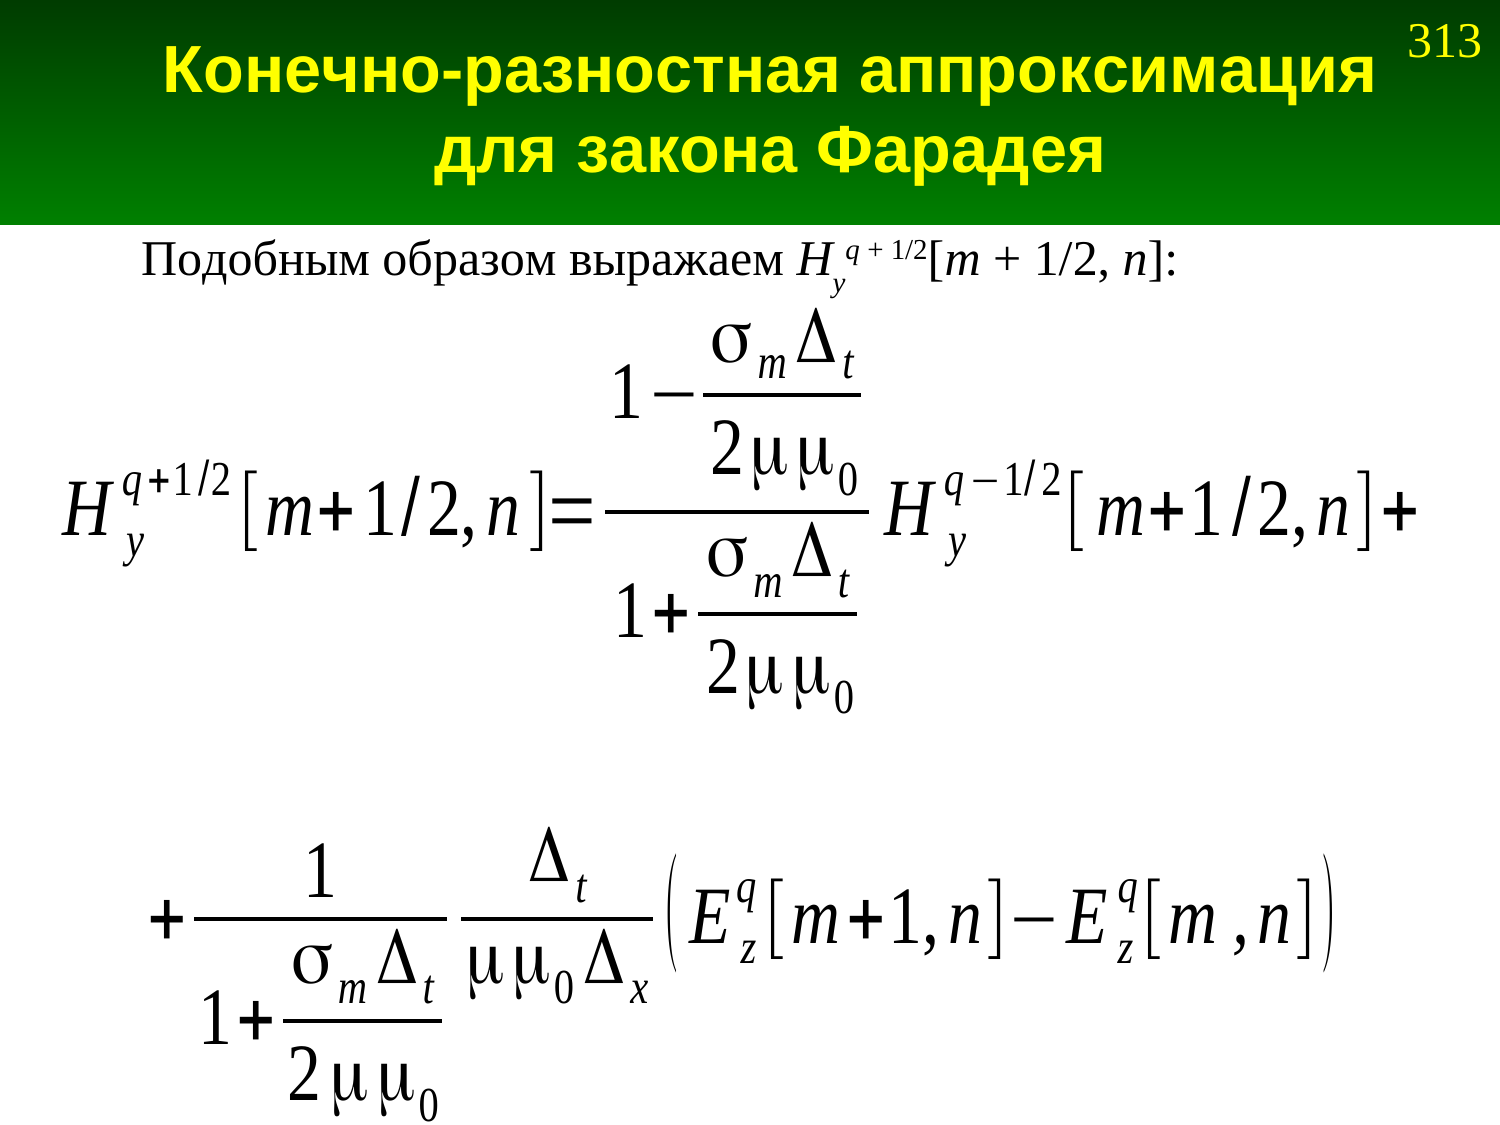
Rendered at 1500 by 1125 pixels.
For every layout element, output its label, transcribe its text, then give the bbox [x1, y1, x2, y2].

text_box Подобным образом выражаем Hyq + 1/2[m + 1/2, n]: [126, 218, 1194, 301]
chart [41, 301, 1438, 1125]
title Конечно-разностная аппроксимация для закона Фарадея [100, 7, 1441, 204]
